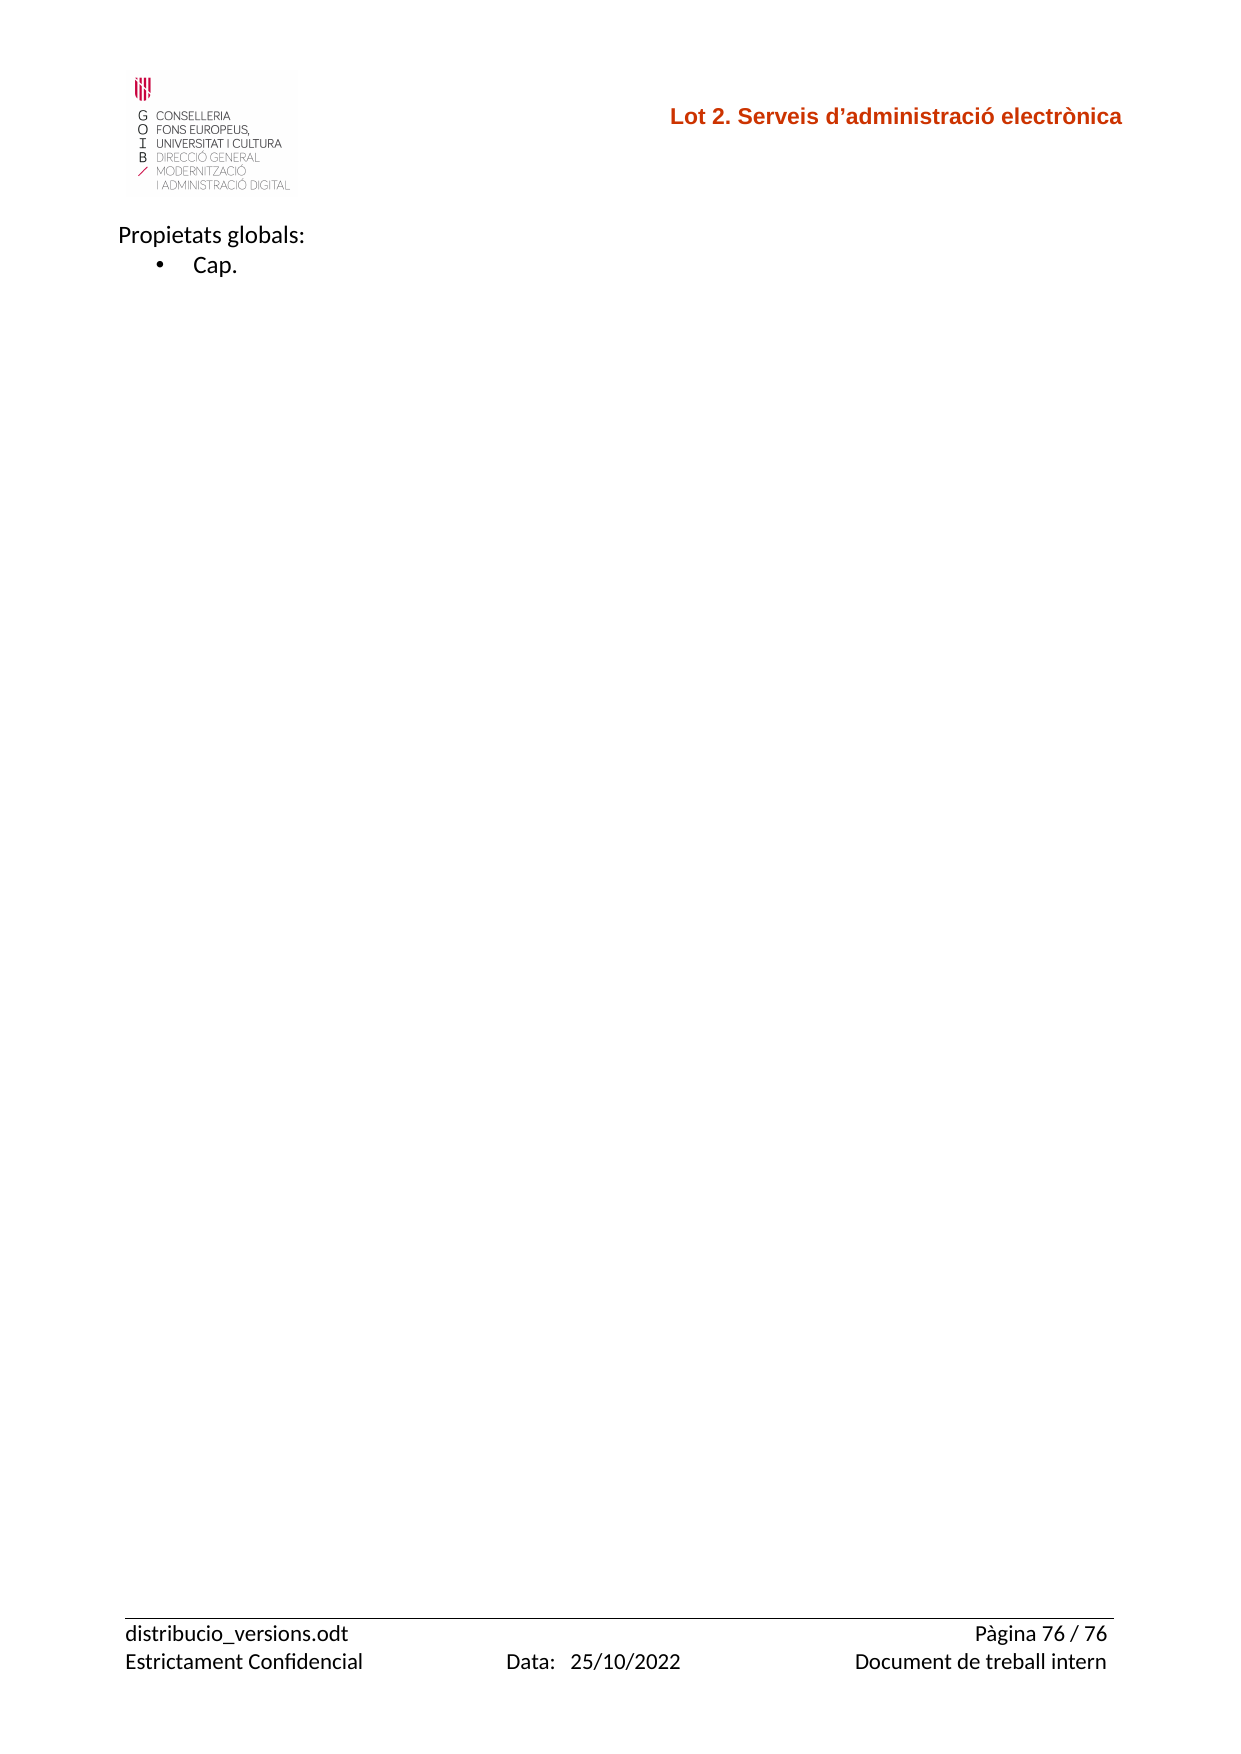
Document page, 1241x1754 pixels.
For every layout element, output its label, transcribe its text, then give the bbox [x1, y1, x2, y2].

list Cap. [156, 250, 1122, 280]
text Propietats globals: [118, 219, 1122, 250]
picture [126, 70, 299, 197]
